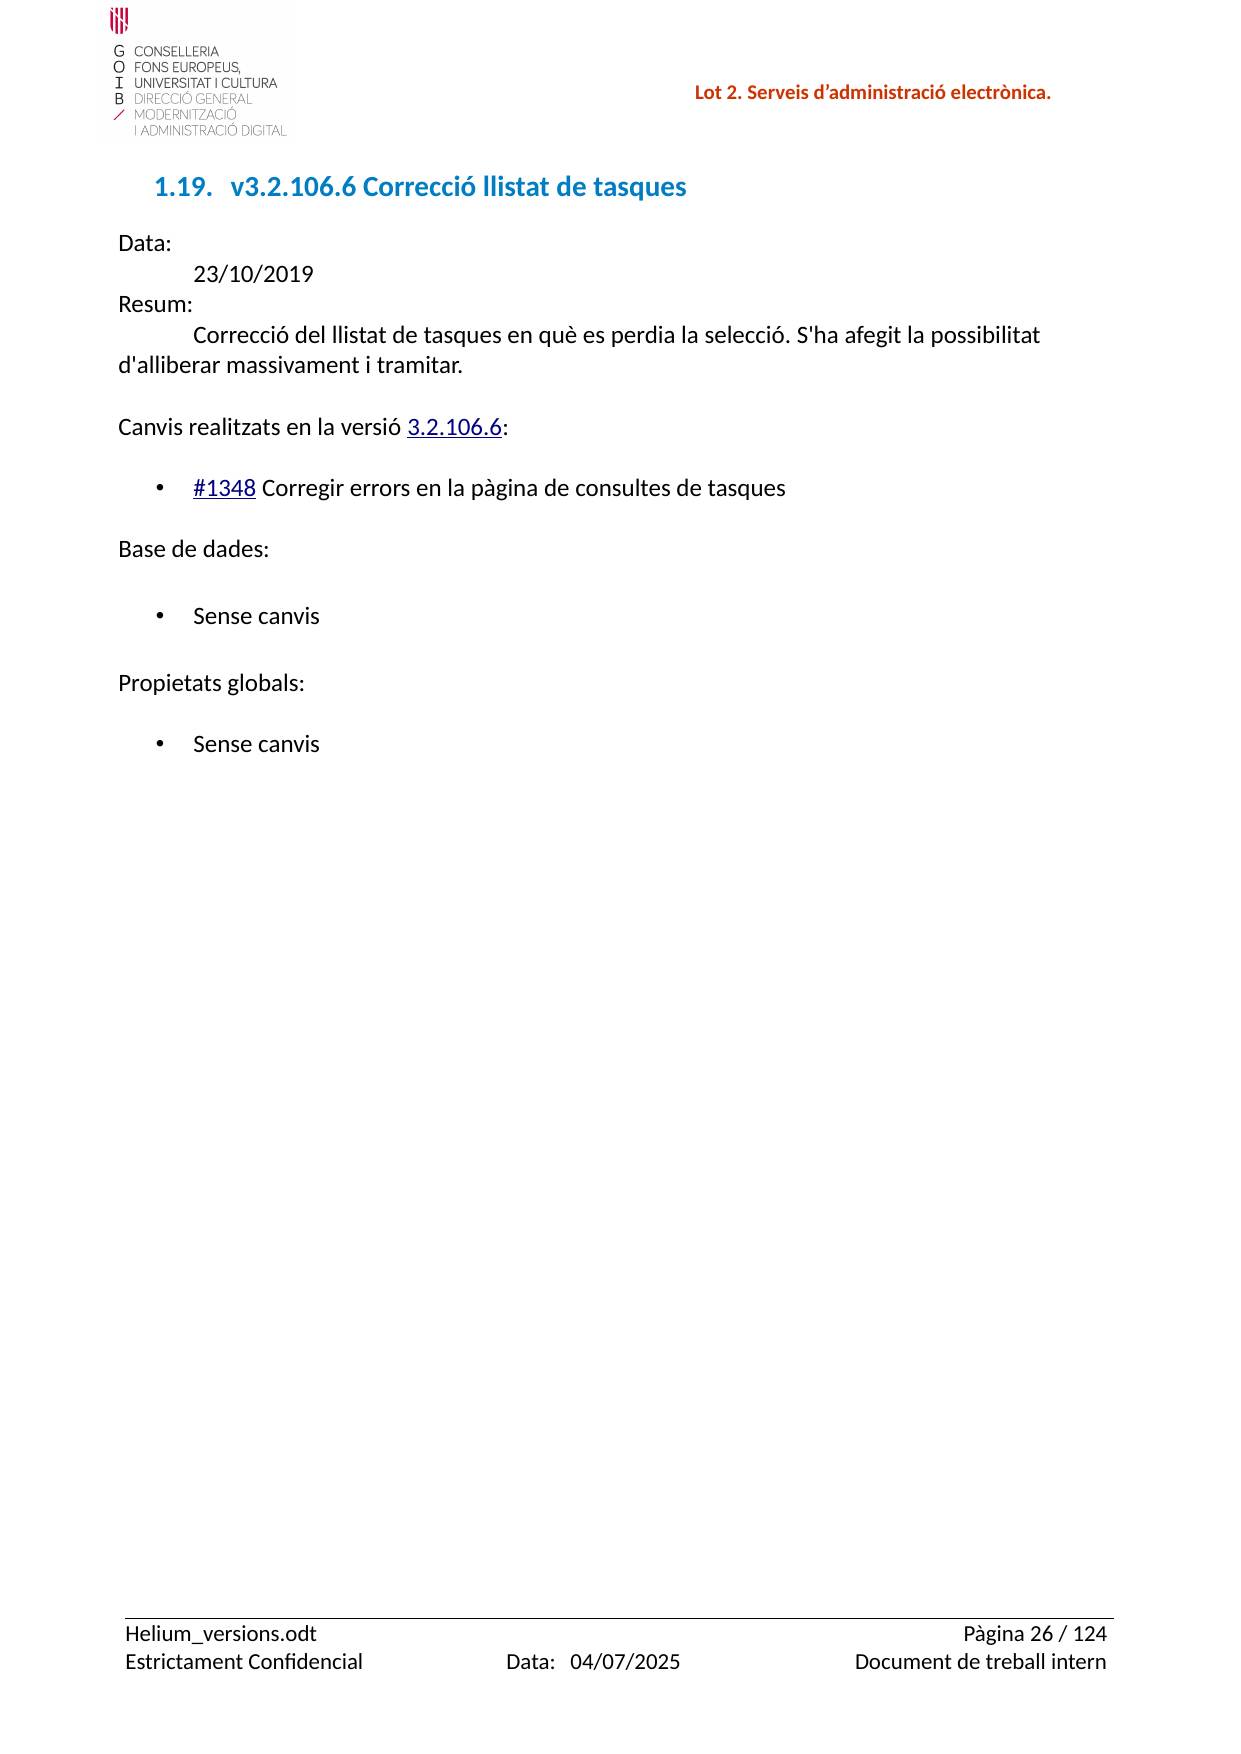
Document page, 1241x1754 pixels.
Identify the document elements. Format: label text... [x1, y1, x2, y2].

text Propietats globals: [118, 667, 1122, 697]
picture [100, 0, 297, 144]
subtitle v3.2.106.6 Correcció llistat de tasques [153, 168, 1122, 204]
text 23/10/2019 [118, 258, 1122, 289]
list #1348 Corregir errors en la pàgina de consultes de tasques [156, 472, 1122, 502]
text Base de dades: [118, 533, 1122, 563]
text Resum: [118, 289, 1122, 319]
text Data: [118, 228, 1122, 258]
text Correcció del llistat de tasques en què es perdia la selecció. S'ha afegit la possibilitat d'alliberar massivament i tramitar. [118, 319, 1122, 380]
list Sense canvis [156, 728, 1122, 758]
list Sense canvis [156, 600, 1122, 630]
text Canvis realitzats en la versió 3.2.106.6: [118, 411, 1122, 441]
